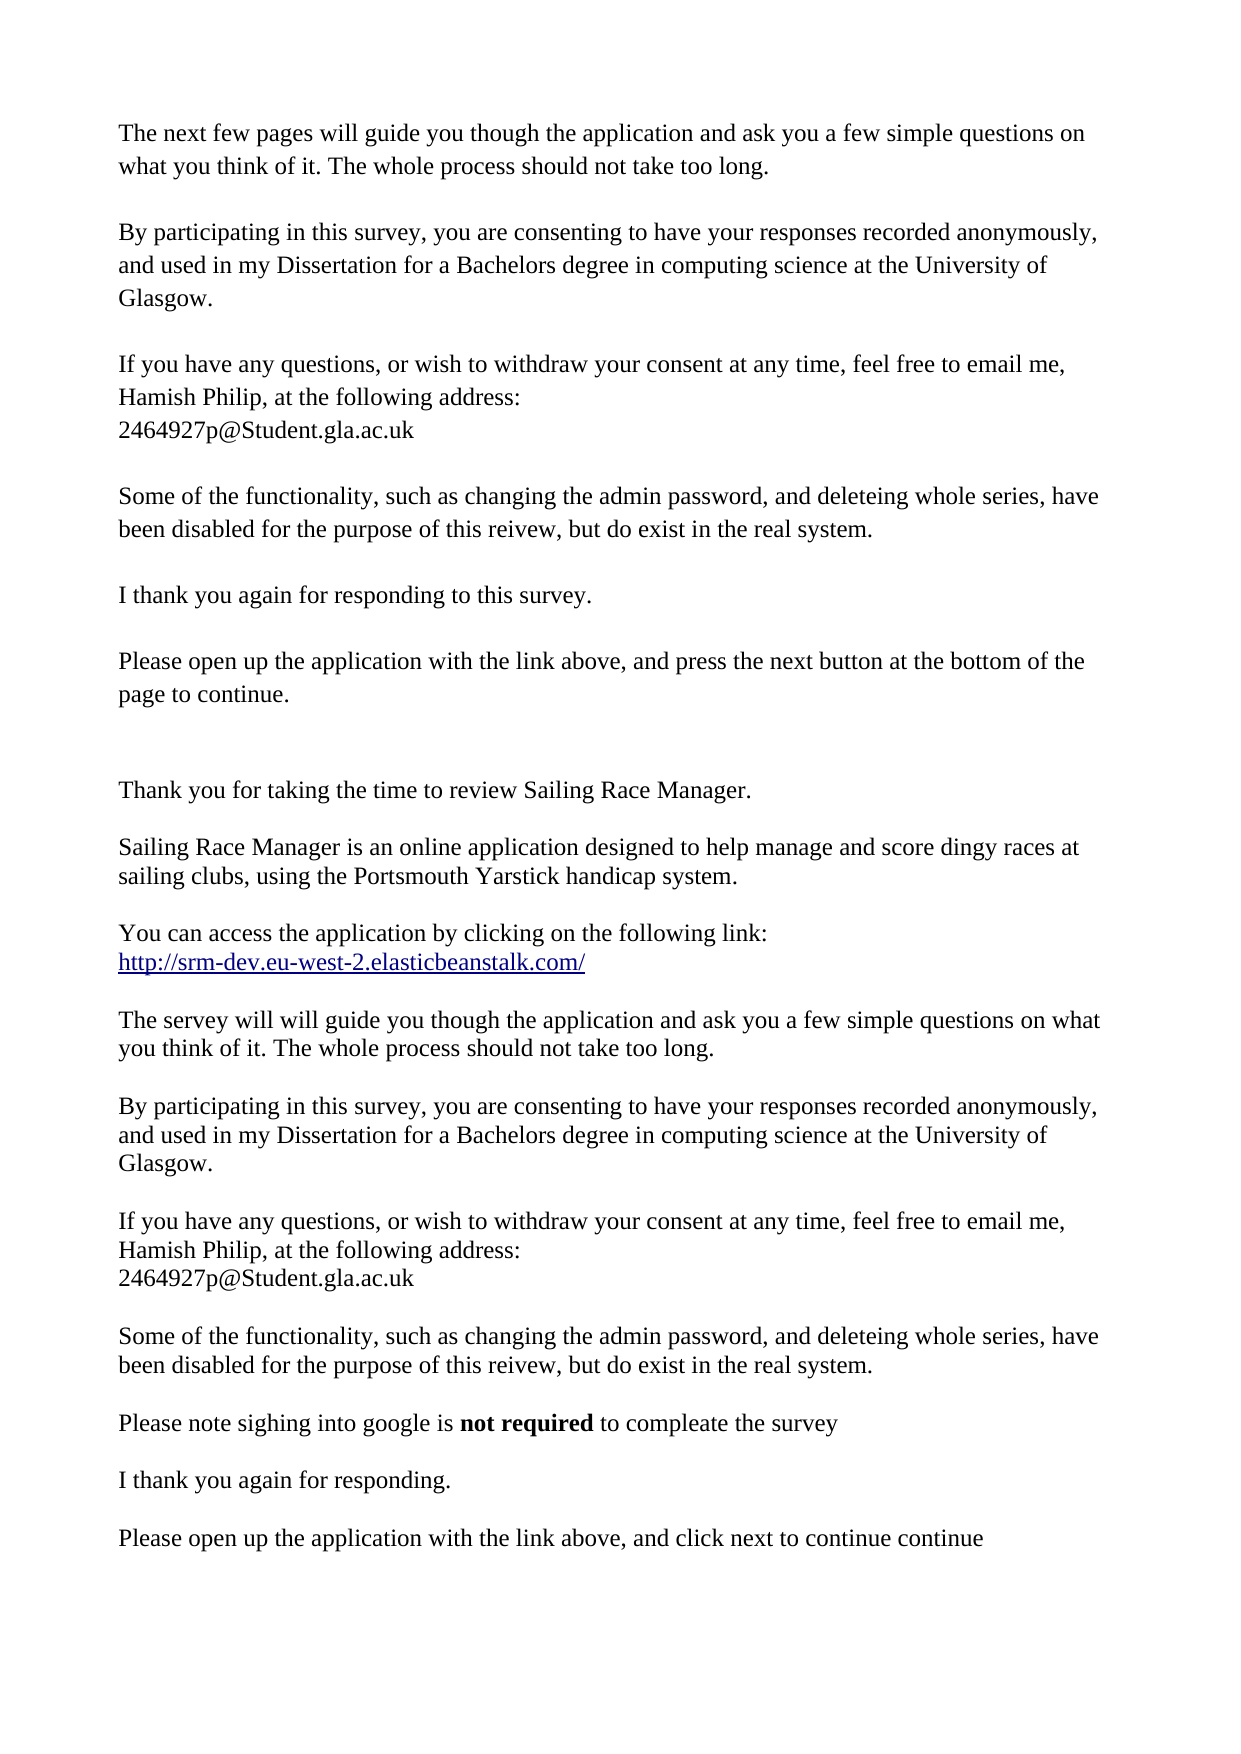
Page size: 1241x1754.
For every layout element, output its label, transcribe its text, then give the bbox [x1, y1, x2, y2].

text Please note sighing into google is not required to compleate the survey [118, 1408, 1122, 1437]
text I thank you again for responding. [118, 1465, 1122, 1494]
text Please open up the application with the link above, and click next to continue continue [118, 1494, 1122, 1580]
text Thank you for taking the time to review Sailing Race Manager. [118, 775, 1122, 803]
text The next few pages will guide you though the application and ask you a few simple questions on what you think of it. The whole process should not take too long. By participating in this survey, you are consenting to have your responses recorded anonymously, and used in my Dissertation for a Bachelors degree in computing science at the University of Glasgow. If you have any questions, or wish to withdraw your consent at any time, feel free to email me, Hamish Philip, at the following address: 2464927p@Student.gla.ac.uk Some of the functionality, such as changing the admin password, and deleteing whole series, have been disabled for the purpose of this reivew, but do exist in the real system. I thank you again for responding to this survey. Please open up the application with the link above, and press the next button at the bottom of the page to continue. [118, 118, 1122, 708]
text Sailing Race Manager is an online application designed to help manage and score dingy races at sailing clubs, using the Portsmouth Yarstick handicap system. You can access the application by clicking on the following link: http://srm-dev.eu-west-2.elasticbeanstalk.com/ The servey will will guide you though the application and ask you a few simple questions on what you think of it. The whole process should not take too long. By participating in this survey, you are consenting to have your responses recorded anonymously, and used in my Dissertation for a Bachelors degree in computing science at the University of Glasgow. If you have any questions, or wish to withdraw your consent at any time, feel free to email me, Hamish Philip, at the following address: 2464927p@Student.gla.ac.uk Some of the functionality, such as changing the admin password, and deleteing whole series, have been disabled for the purpose of this reivew, but do exist in the real system. [118, 832, 1122, 1378]
